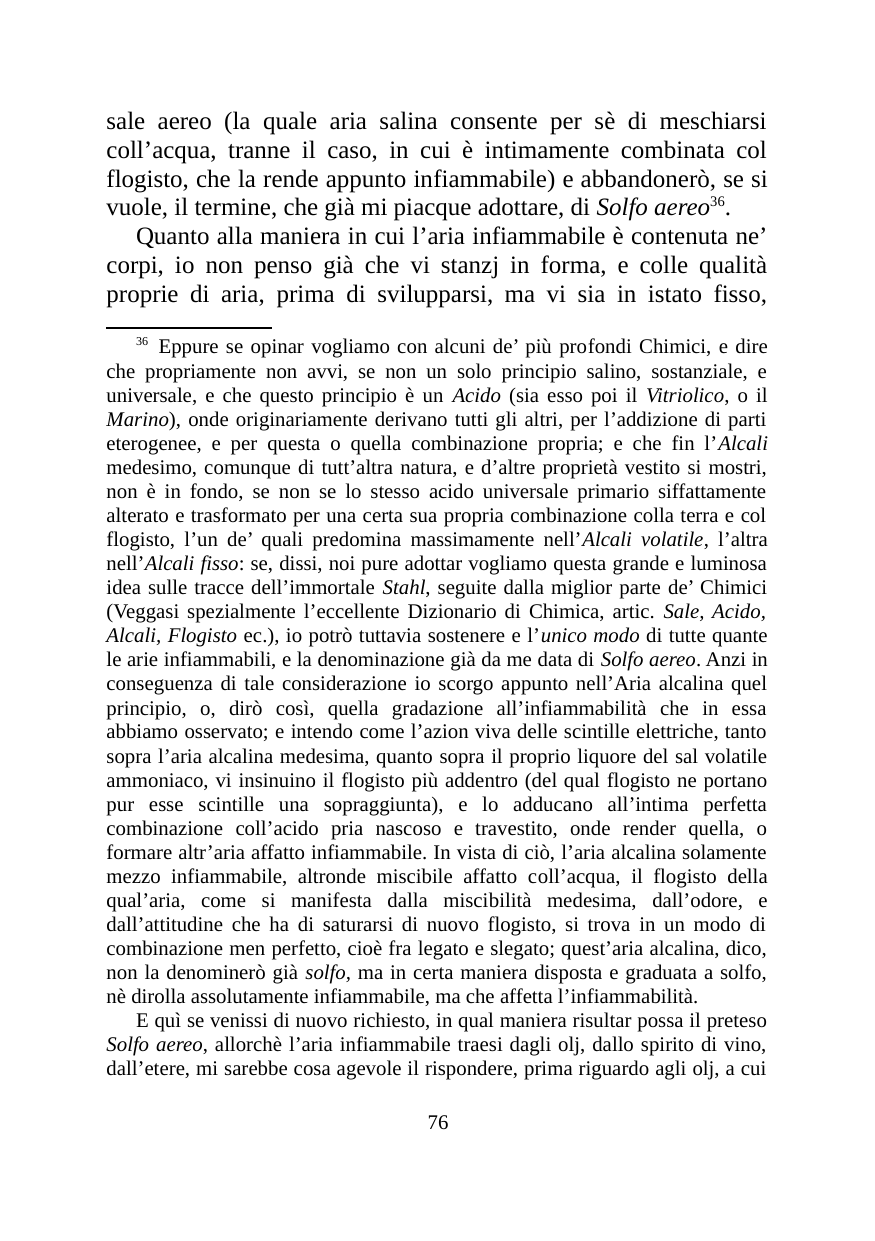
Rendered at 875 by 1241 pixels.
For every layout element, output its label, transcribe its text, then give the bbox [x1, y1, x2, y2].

list Eppure se opinar vogliamo con alcuni de’ più profondi Chimici, e dire che propriamente non avvi, se non un solo principio salino, sostanziale, e universale, e che questo principio è un Acido (sia esso poi il Vitriolico, o il Marino), onde originariamente derivano tutti gli altri, per l’addizione di parti eterogenee, e per questa o quella combinazione propria; e che fin l’Alcali medesimo, comunque di tutt’altra natura, e d’altre proprietà vestito si mostri, non è in fondo, se non se lo stesso acido universale primario siffattamente alterato e trasformato per una certa sua propria combinazione colla terra e col flogisto, l’un de’ quali predomina massimamente nell’Alcali volatile, l’altra nell’Alcali fisso: se, dissi, noi pure adottar vogliamo questa grande e luminosa idea sulle tracce dell’immortale Stahl, seguite dalla miglior parte de’ Chimici (Veggasi spezialmente l’eccellente Dizionario di Chimica, artic. Sale, Acido, Alcali, Flogisto ec.), io potrò tuttavia sostenere e l’unico modo di tutte quante le arie infiammabili, e la denominazione già da me data di Solfo aereo. Anzi in conseguenza di tale considerazione io scorgo appunto nell’Aria alcalina quel principio, o, dirò così, quella gradazione all’infiammabilità che in essa abbiamo osservato; e intendo come l’azion viva delle scintille elettriche, tanto sopra l’aria alcalina medesima, quanto sopra il proprio liquore del sal volatile ammoniaco, vi insinuino il flogisto più addentro (del qual flogisto ne portano pur esse scintille una sopraggiunta), e lo adducano all’intima perfetta combinazione coll’acido pria nascoso e travestito, onde render quella, o formare altr’aria affatto infiammabile. In vista di ciò, l’aria alcalina solamente mezzo infiammabile, altronde miscibile affatto coll’acqua, il flogisto della qual’aria, come si manifesta dalla miscibilità medesima, dall’odore, e dall’attitudine che ha di saturarsi di nuovo flogisto, si trova in un modo di combinazione men perfetto, cioè fra legato e slegato; quest’aria alcalina, dico, non la denominerò già solfo, ma in certa maniera disposta e graduata a solfo, nè dirolla assolutamente infiammabile, ma che affetta l’infiammabilità. [106, 334, 768, 1008]
text Quanto alla maniera in cui l’aria infiammabile è contenuta ne’ corpi, io non penso già che vi stanzj in forma, e colle qualità proprie di aria, prima di svilupparsi, ma vi sia in istato fisso, [106, 221, 768, 307]
text E quì se venissi di nuovo richiesto, in qual maniera risultar possa il preteso Solfo aereo, allorchè l’aria infiammabile traesi dagli olj, dallo spirito di vino, dall’etere, mi sarebbe cosa agevole il rispondere, prima riguardo agli olj, a cui [106, 1008, 768, 1080]
text sale aereo (la quale aria salina consente per sè di meschiarsi coll’acqua, tranne il caso, in cui è intimamente combinata col flogisto, che la rende appunto infiammabile) e abbandonerò, se si vuole, il termine, che già mi piacque adottare, di Solfo aereo. [106, 106, 768, 221]
